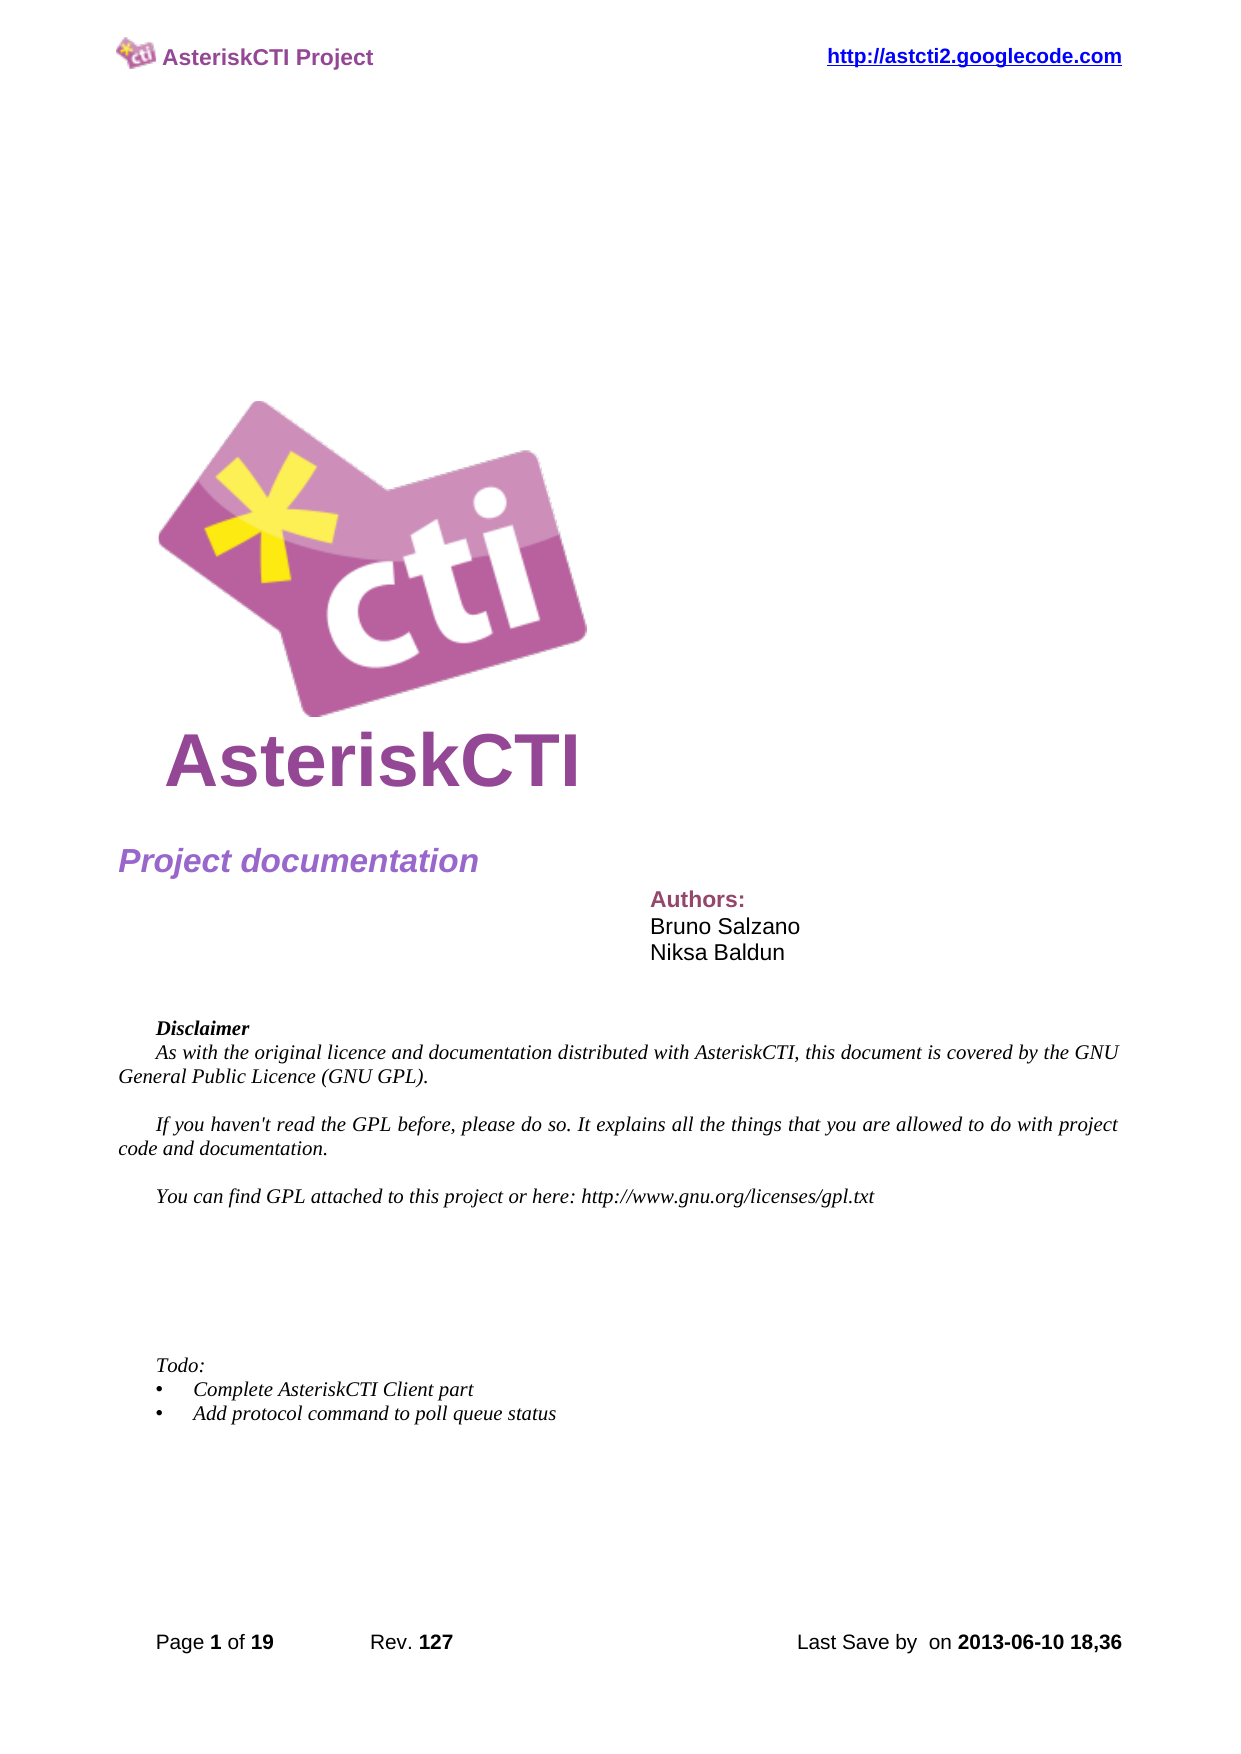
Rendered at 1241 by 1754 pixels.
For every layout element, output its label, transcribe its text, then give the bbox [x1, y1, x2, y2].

text As with the original licence and documentation distributed with AsteriskCTI, this document is covered by the GNU General Public Licence (GNU GPL). [118, 1040, 1122, 1088]
text Disclaimer [118, 1016, 1122, 1040]
text Todo: [118, 1353, 1122, 1377]
picture [158, 401, 587, 717]
table_header AsteriskCTI Project documentation [107, 401, 639, 966]
text You can find GPL attached to this project or here: http://www.gnu.org/licenses/gpl.txt [118, 1184, 1122, 1208]
picture [116, 34, 157, 74]
list Complete AsteriskCTI Client part [156, 1377, 1122, 1401]
table_header Authors: Bruno Salzano Niksa Baldun [639, 401, 1148, 966]
text If you haven't read the GPL before, please do so. It explains all the things that you are allowed to do with project code and documentation. [118, 1112, 1122, 1160]
list Add protocol command to poll queue status [156, 1401, 1122, 1425]
